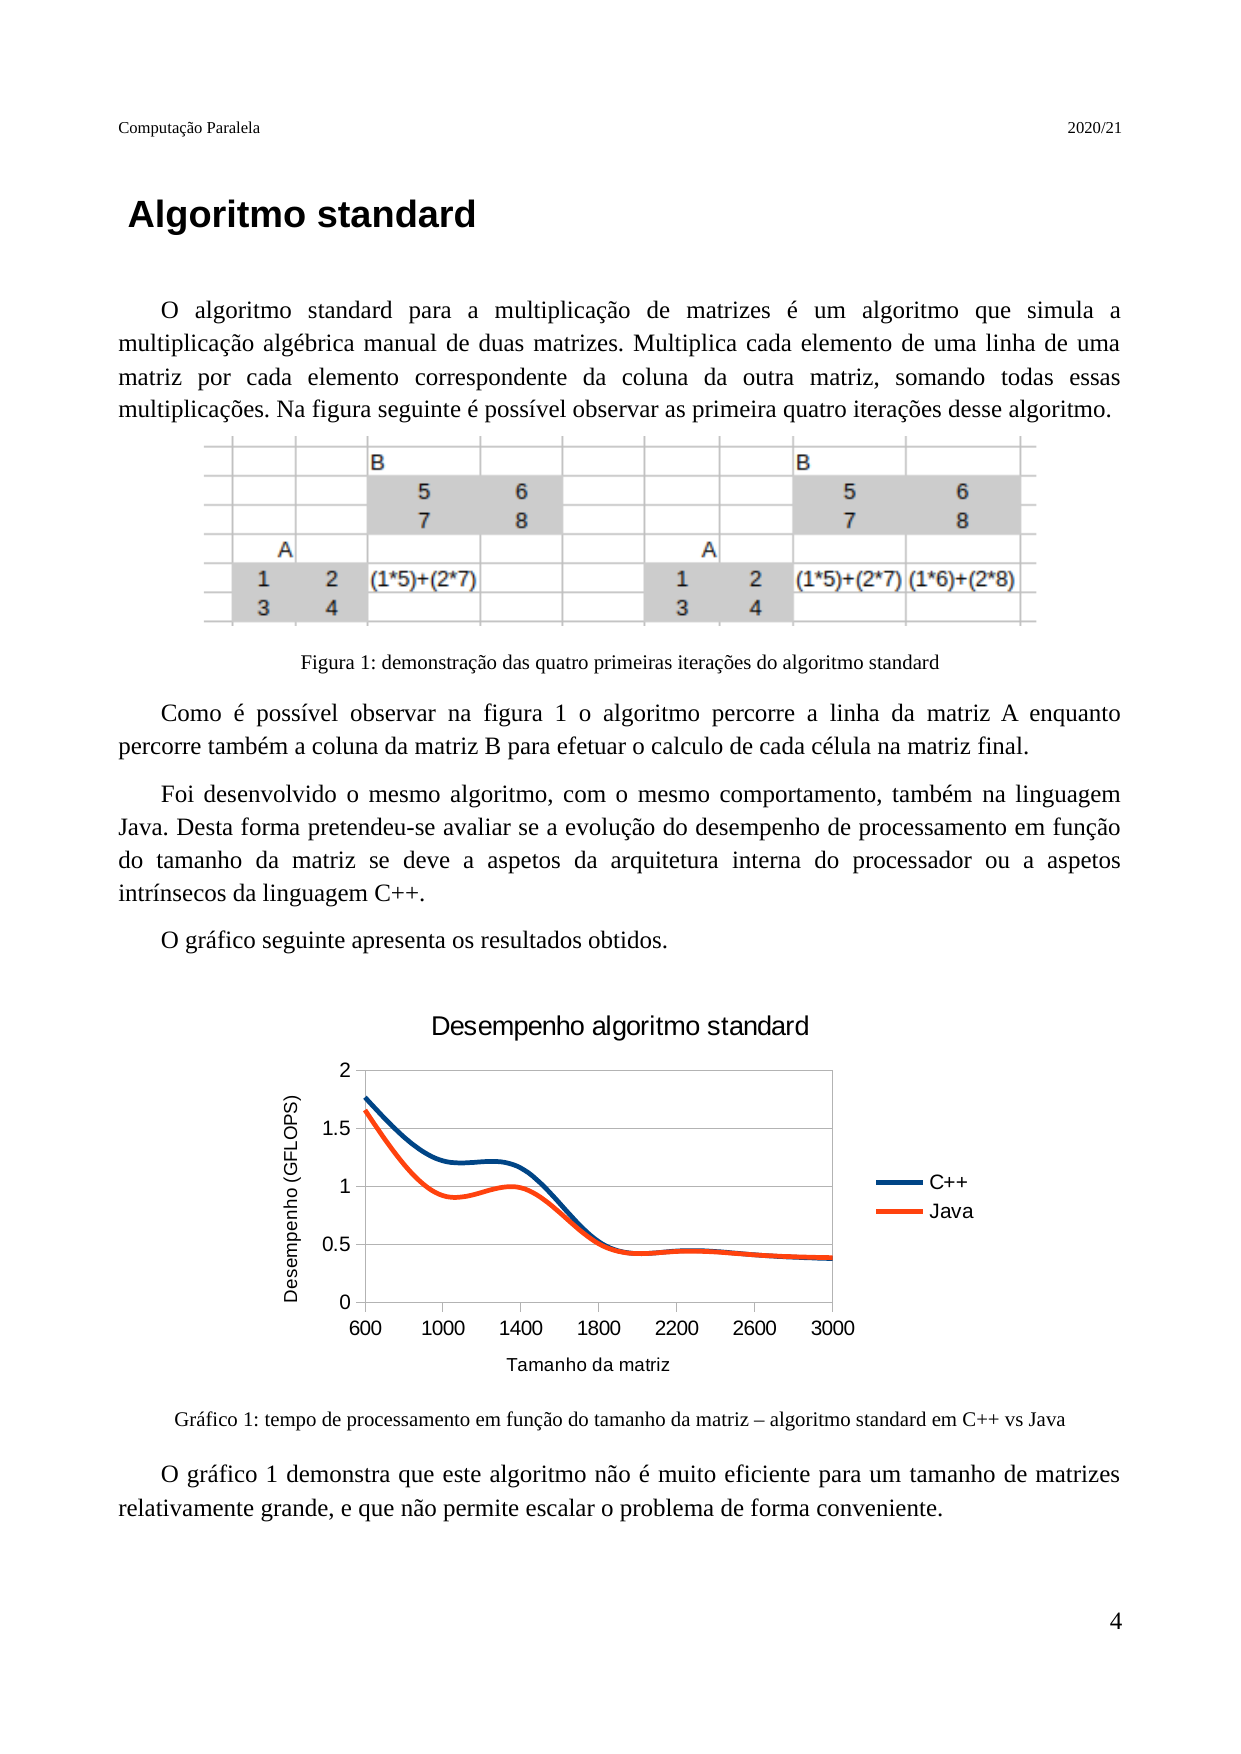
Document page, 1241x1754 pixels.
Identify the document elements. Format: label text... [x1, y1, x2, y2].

picture [203, 436, 1037, 626]
text O gráfico 1 demonstra que este algoritmo não é muito eficiente para um tamanho de matrizes relativamente grande, e que não permite escalar o problema de forma conveniente. [118, 1459, 1122, 1521]
text O algoritmo standard para a multiplicação de matrizes é um algoritmo que simula a multiplicação algébrica manual de duas matrizes. Multiplica cada elemento de uma linha de uma matriz por cada elemento correspondente da coluna da outra matriz, somando todas essas multiplicações. Na figura seguinte é possível observar as primeira quatro iterações desse algoritmo. [118, 296, 1122, 423]
text Como é possível observar na figura 1 o algoritmo percorre a linha da matriz A enquanto percorre também a coluna da matriz B para efetuar o calculo de cada célula na matriz final. [118, 698, 1122, 760]
text Foi desenvolvido o mesmo algoritmo, com o mesmo comportamento, também na linguagem Java. Desta forma pretendeu-se avaliar se a evolução do desempenho de processamento em função do tamanho da matriz se deve a aspetos da arquitetura interna do processador ou a aspetos intrínsecos da linguagem C++. [118, 779, 1122, 906]
text O gráfico seguinte apresenta os resultados obtidos. [118, 925, 1122, 954]
subtitle Algoritmo standard [118, 192, 1122, 235]
text Gráfico 1: tempo de processamento em função do tamanho da matriz – algoritmo standard em C++ vs Java [118, 973, 1122, 1431]
text Figura 1: demonstração das quatro primeiras iterações do algoritmo standard [118, 650, 1122, 674]
